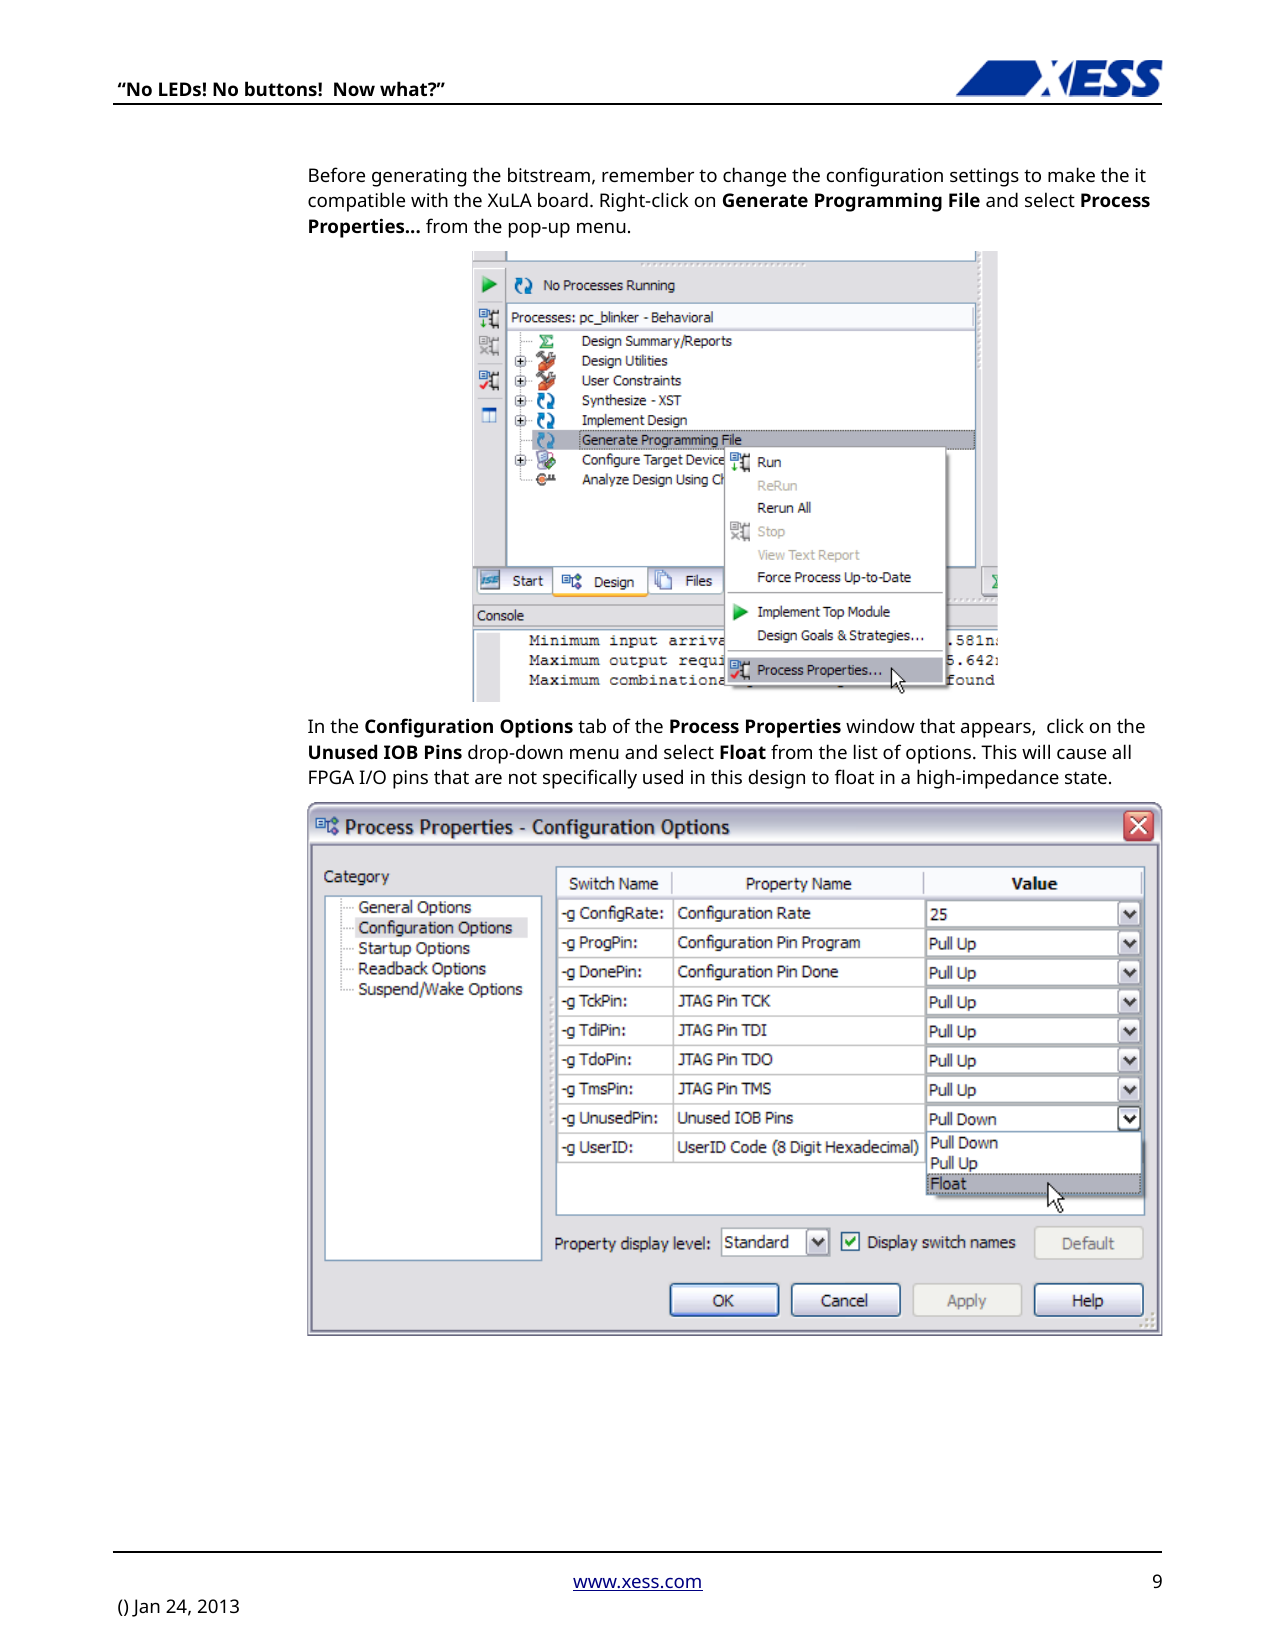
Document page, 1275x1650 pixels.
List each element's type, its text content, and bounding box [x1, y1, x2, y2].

text In the Configuration Options tab of the Process Properties window that appears, click on the Unused IOB Pins drop-down menu and select Float from the list of options. This will cause all FPGA I/O pins that are not specifically used in this design to float in a high-impedance state. [307, 713, 1162, 790]
picture [472, 251, 480, 702]
text Before generating the bitstream, remember to change the configuration settings to make the it compatible with the XuLA board. Right-click on Generate Programming File and select Process Properties... from the pop-up menu. [307, 162, 1162, 238]
picture [955, 60, 1163, 97]
picture [307, 802, 1163, 1336]
